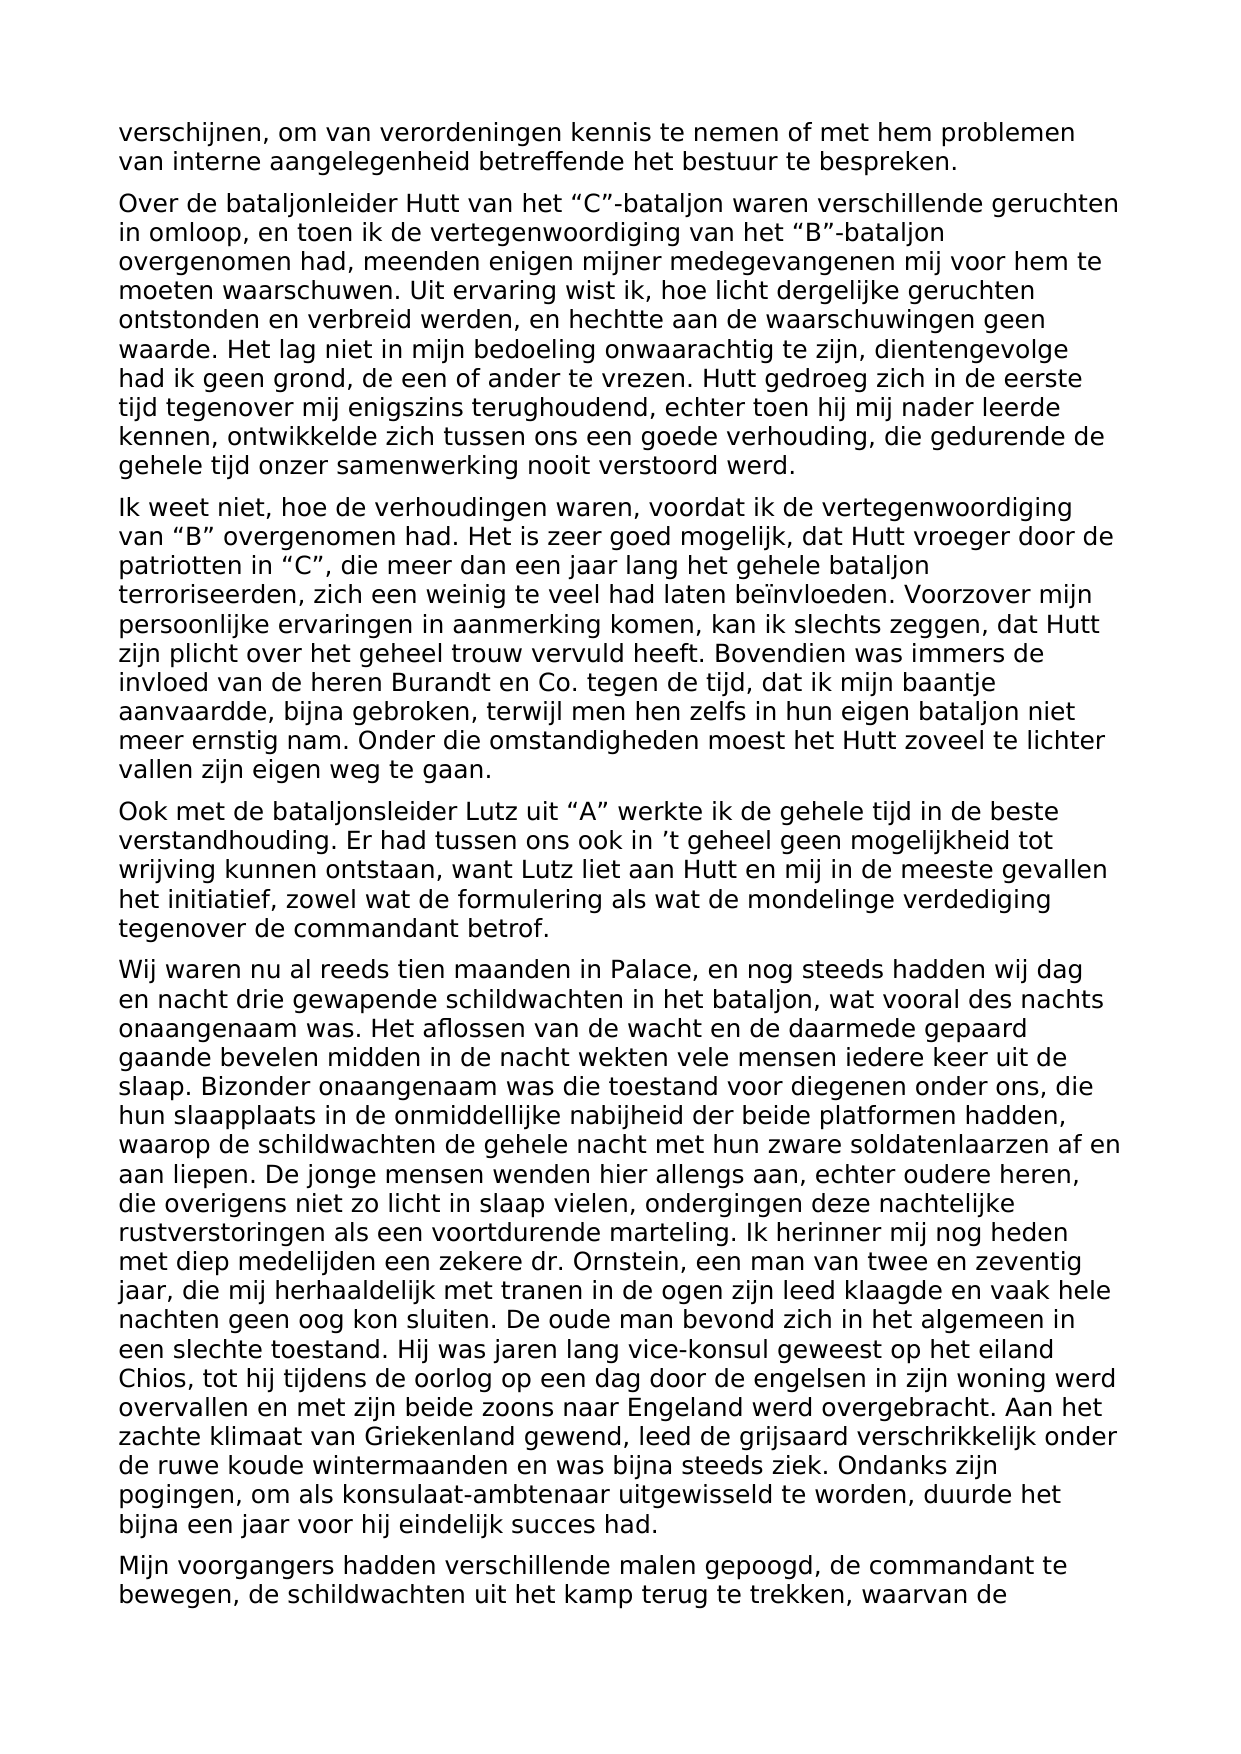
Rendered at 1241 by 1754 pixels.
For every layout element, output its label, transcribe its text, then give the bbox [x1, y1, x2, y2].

text Over de bataljonleider Hutt van het “C”-bataljon waren verschillende geruchten in omloop, en toen ik de vertegenwoordiging van het “B”-bataljon overgenomen had, meenden enigen mijner medegevangenen mij voor hem te moeten waarschuwen. Uit ervaring wist ik, hoe licht dergelijke geruchten ontstonden en verbreid werden, en hechtte aan de waarschuwingen geen waarde. Het lag niet in mijn bedoeling onwaarachtig te zijn, dientengevolge had ik geen grond, de een of ander te vrezen. Hutt gedroeg zich in de eerste tijd tegenover mij enigszins terughoudend, echter toen hij mij nader leerde kennen, ontwikkelde zich tussen ons een goede verhouding, die gedurende de gehele tijd onzer samenwerking nooit verstoord werd. [118, 189, 1122, 481]
text Wij waren nu al reeds tien maanden in Palace, en nog steeds hadden wij dag en nacht drie gewapende schildwachten in het bataljon, wat vooral des nachts onaangenaam was. Het aflossen van de wacht en de daarmede gepaard gaande bevelen midden in de nacht wekten vele mensen iedere keer uit de slaap. Bizonder onaangenaam was die toestand voor diegenen onder ons, die hun slaapplaats in de onmiddellijke nabijheid der beide platformen hadden, waarop de schildwachten de gehele nacht met hun zware soldatenlaarzen af en aan liepen. De jonge mensen wenden hier allengs aan, echter oudere heren, die overigens niet zo licht in slaap vielen, ondergingen deze nachtelijke rustverstoringen als een voortdurende marteling. Ik herinner mij nog heden met diep medelijden een zekere dr. Ornstein, een man van twee en zeventig jaar, die mij herhaaldelijk met tranen in de ogen zijn leed klaagde en vaak hele nachten geen oog kon sluiten. De oude man bevond zich in het algemeen in een slechte toestand. Hij was jaren lang vice-konsul geweest op het eiland Chios, tot hij tijdens de oorlog op een dag door de engelsen in zijn woning werd overvallen en met zijn beide zoons naar Engeland werd overgebracht. Aan het zachte klimaat van Griekenland gewend, leed de grijsaard verschrikkelijk onder de ruwe koude wintermaanden en was bijna steeds ziek. Ondanks zijn pogingen, om als konsulaat-ambtenaar uitgewisseld te worden, duurde het bijna een jaar voor hij eindelijk succes had. [118, 956, 1122, 1539]
text verschijnen, om van verordeningen kennis te nemen of met hem problemen van interne aangelegenheid betreffende het bestuur te bespreken. [118, 118, 1122, 176]
text Mijn voorgangers hadden verschillende malen gepoogd, de commandant te bewegen, de schildwachten uit het kamp terug te trekken, waarvan de [118, 1551, 1122, 1610]
text Ook met de bataljonsleider Lutz uit “A” werkte ik de gehele tijd in de beste verstandhouding. Er had tussen ons ook in ’t geheel geen mogelijkheid tot wrijving kunnen ontstaan, want Lutz liet aan Hutt en mij in de meeste gevallen het initiatief, zowel wat de formulering als wat de mondelinge verdediging tegenover de commandant betrof. [118, 797, 1122, 943]
text Ik weet niet, hoe de verhoudingen waren, voordat ik de vertegenwoordiging van “B” overgenomen had. Het is zeer goed mogelijk, dat Hutt vroeger door de patriotten in “C”, die meer dan een jaar lang het gehele bataljon terroriseerden, zich een weinig te veel had laten beïnvloeden. Voorzover mijn persoonlijke ervaringen in aanmerking komen, kan ik slechts zeggen, dat Hutt zijn plicht over het geheel trouw vervuld heeft. Bovendien was immers de invloed van de heren Burandt en Co. tegen de tijd, dat ik mijn baantje aanvaardde, bijna gebroken, terwijl men hen zelfs in hun eigen bataljon niet meer ernstig nam. Onder die omstandigheden moest het Hutt zoveel te lichter vallen zijn eigen weg te gaan. [118, 493, 1122, 785]
